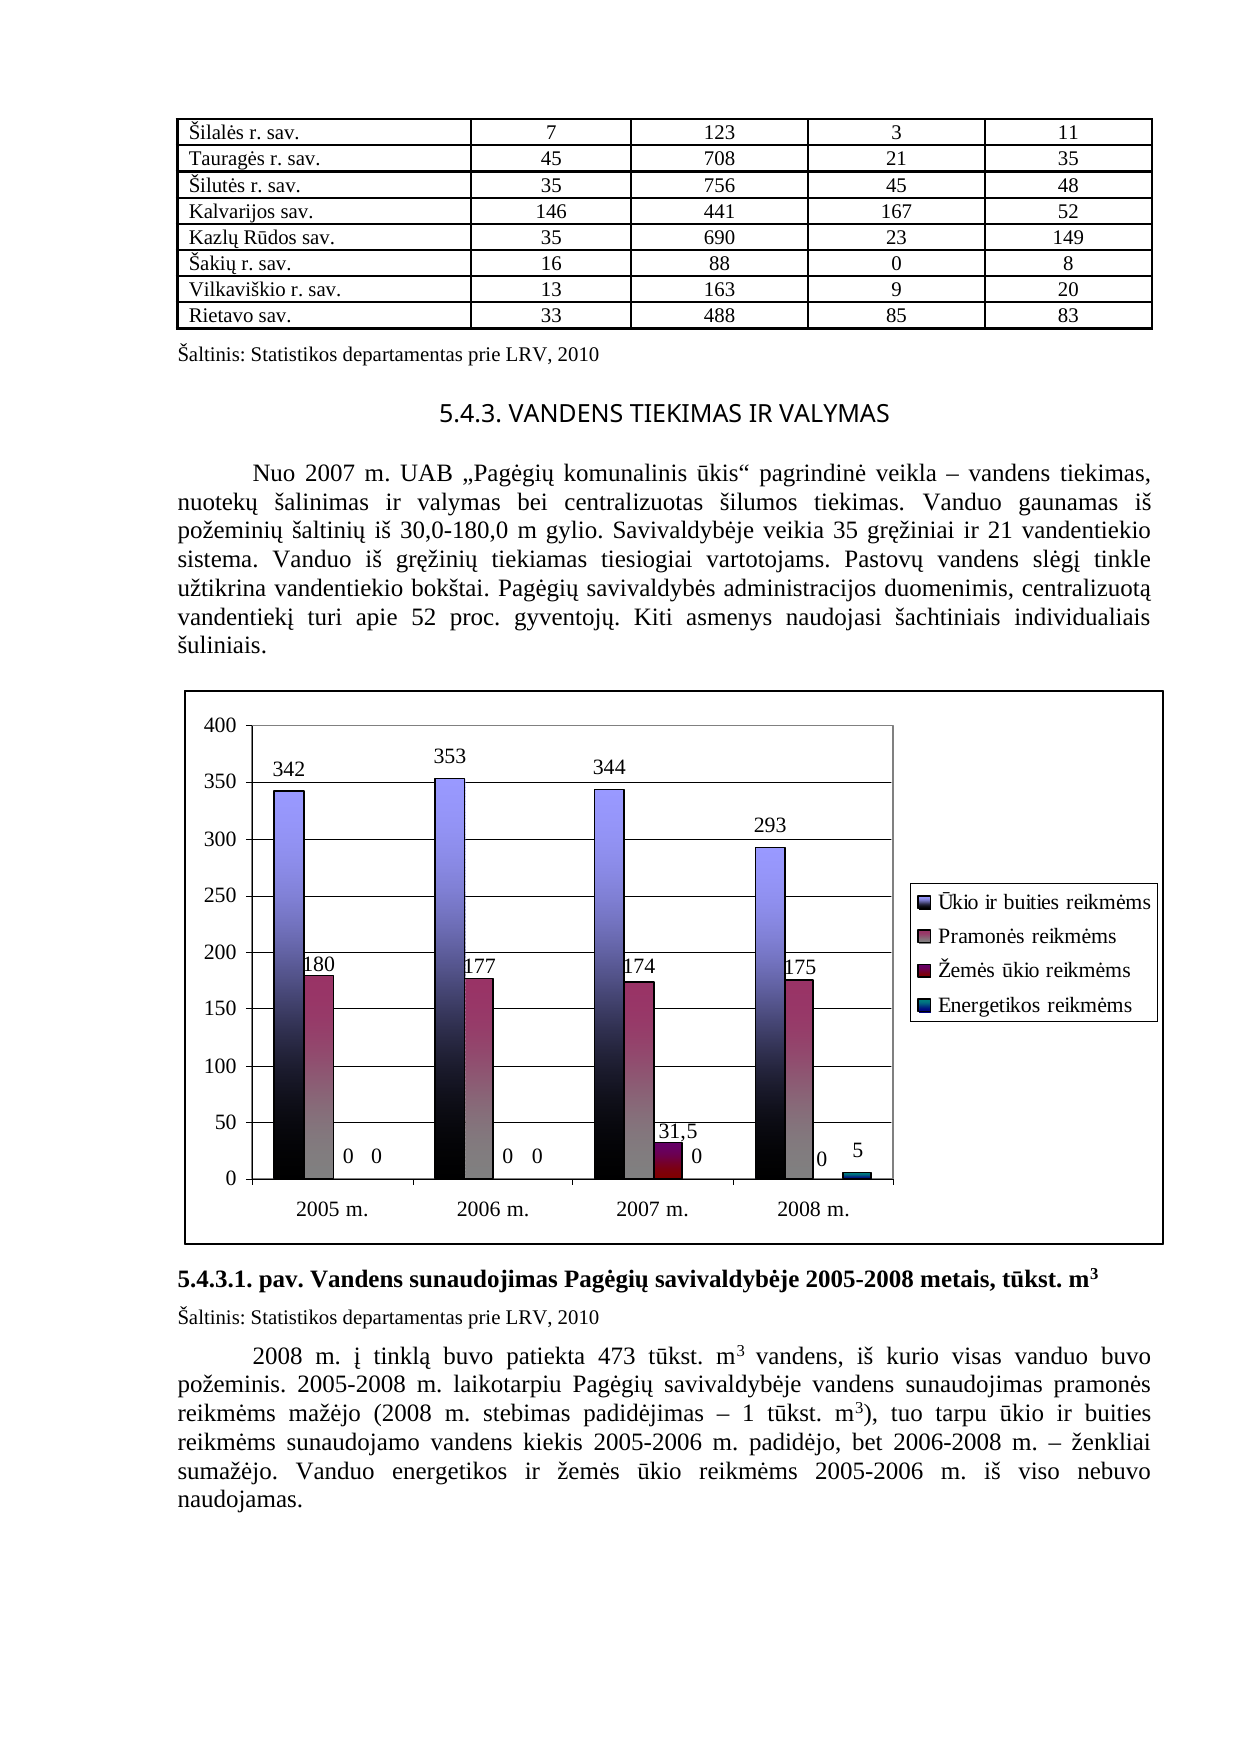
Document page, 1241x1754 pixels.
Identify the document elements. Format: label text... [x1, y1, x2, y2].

text Nuo 2007 m. UAB „Pagėgių komunalinis ūkis“ pagrindinė veikla – vandens tiekimas, nuotekų šalinimas ir valymas bei centralizuotas šilumos tiekimas. Vanduo gaunamas iš požeminių šaltinių iš 30,0-180,0 m gylio. Savivaldybėje veikia 35 gręžiniai ir 21 vandentiekio sistema. Vanduo iš gręžinių tiekiamas tiesiogiai vartotojams. Pastovų vandens slėgį tinkle užtikrina vandentiekio bokštai. Pagėgių savivaldybės administracijos duomenimis, centralizuotą vandentiekį turi apie 52 proc. gyventojų. Kiti asmenys naudojasi šachtiniais individualiais šuliniais. [177, 458, 1152, 659]
table_cell 33 [472, 303, 630, 327]
table_cell 20 [986, 277, 1151, 301]
table_cell 45 [809, 173, 984, 197]
text Šaltinis: Statistikos departamentas prie LRV, 2010 [177, 1305, 1152, 1329]
table_cell 16 [472, 251, 630, 275]
text 2008 m. į tinklą buvo patiekta 473 tūkst. m3 vandens, iš kurio visas vanduo buvo požeminis. 2005-2008 m. laikotarpiu Pagėgių savivaldybėje vandens sunaudojimas pramonės reikmėms mažėjo (2008 m. stebimas padidėjimas – 1 tūkst. m3), tuo tarpu ūkio ir buities reikmėms sunaudojamo vandens kiekis 2005-2006 m. padidėjo, bet 2006-2008 m. – ženkliai sumažėjo. Vanduo energetikos ir žemės ūkio reikmėms 2005-2006 m. iš viso nebuvo naudojamas. [177, 1341, 1152, 1513]
table_cell 21 [809, 146, 984, 170]
table_cell Kazlų Rūdos sav. [179, 225, 470, 249]
table_cell 149 [986, 225, 1151, 249]
text Šaltinis: Statistikos departamentas prie LRV, 2010 [177, 342, 1152, 366]
text 5.4.3. Vandens tiekimas ir valymas [177, 395, 1152, 429]
table_cell Šilalės r. sav. [179, 120, 470, 144]
table_cell 11 [986, 120, 1151, 144]
table_cell 45 [472, 146, 630, 170]
table_cell Tauragės r. sav. [179, 146, 470, 170]
table_cell Šakių r. sav. [179, 251, 470, 275]
table_cell 35 [472, 173, 630, 197]
table_cell 123 [632, 120, 807, 144]
table_cell 167 [809, 199, 984, 223]
text 5.4.3.1. pav. Vandens sunaudojimas Pagėgių savivaldybėje 2005-2008 metais, tūkst. m3 [177, 1264, 1152, 1293]
table_cell 0 [809, 251, 984, 275]
table_cell Vilkaviškio r. sav. [179, 277, 470, 301]
table_cell 146 [472, 199, 630, 223]
table_cell 8 [986, 251, 1151, 275]
table_cell Kalvarijos sav. [179, 199, 470, 223]
table_cell 88 [632, 251, 807, 275]
table_cell 7 [472, 120, 630, 144]
table_cell 756 [632, 173, 807, 197]
table_cell 163 [632, 277, 807, 301]
table_cell 3 [809, 120, 984, 144]
table_cell Šilutės r. sav. [179, 173, 470, 197]
table_cell 35 [472, 225, 630, 249]
table_cell 52 [986, 199, 1151, 223]
table_cell 9 [809, 277, 984, 301]
table_cell 35 [986, 146, 1151, 170]
table_cell 708 [632, 146, 807, 170]
table_cell 441 [632, 199, 807, 223]
table_cell Rietavo sav. [179, 303, 470, 327]
table_cell 690 [632, 225, 807, 249]
table_cell 23 [809, 225, 984, 249]
table_cell 13 [472, 277, 630, 301]
table_cell 85 [809, 303, 984, 327]
table_cell 83 [986, 303, 1151, 327]
table_cell 488 [632, 303, 807, 327]
table_cell 48 [986, 173, 1151, 197]
